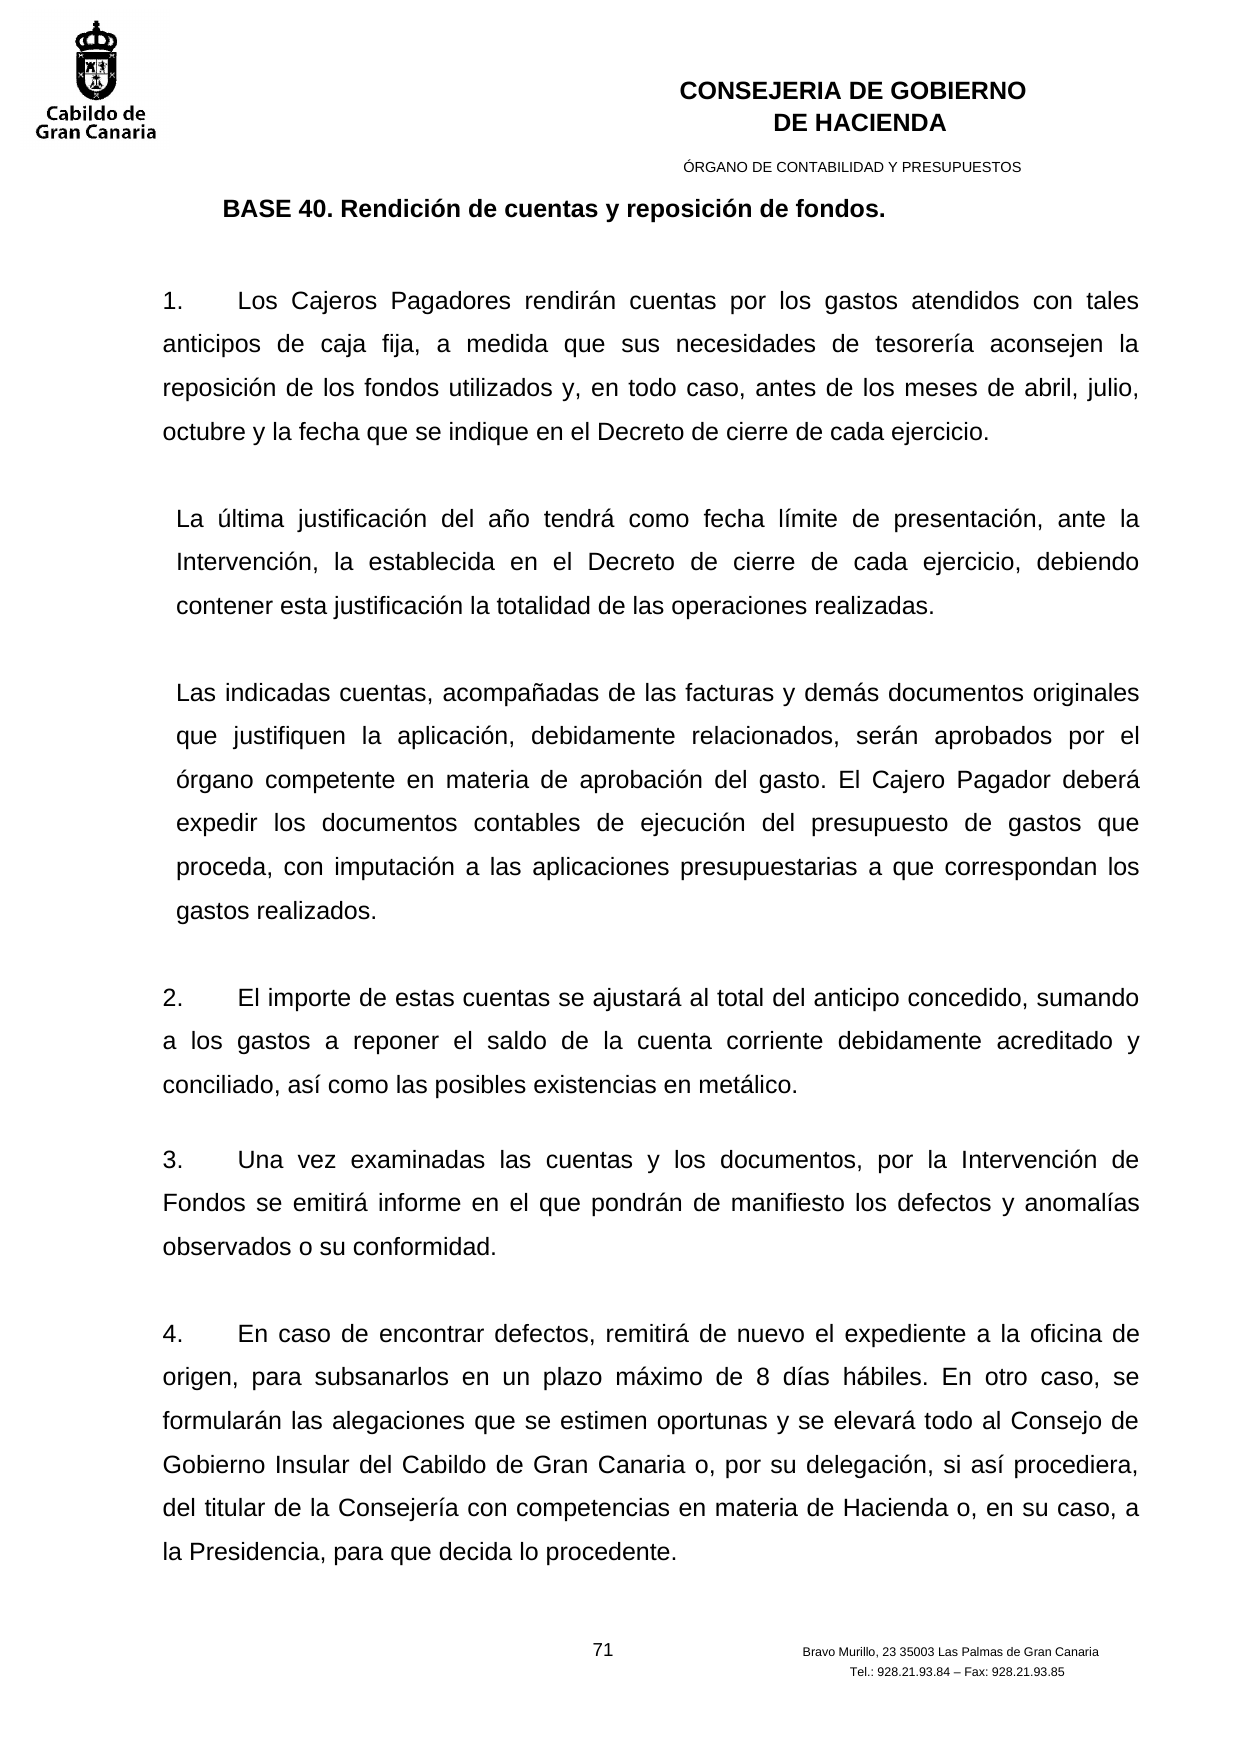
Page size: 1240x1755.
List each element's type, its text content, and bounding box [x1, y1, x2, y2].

subtitle BASE 40. Rendición de cuentas y reposición de fondos. [222, 194, 1141, 222]
text La última justificación del año tendrá como fecha límite de presentación, ante la Intervención, la establecida en el Decreto de cierre de cada ejercicio, debiendo contener esta justificación la totalidad de las operaciones realizadas. [176, 503, 1141, 619]
list Los Cajeros Pagadores rendirán cuentas por los gastos atendidos con tales anticipos de caja fija, a medida que sus necesidades de tesorería aconsejen la reposición de los fondos utilizados y, en todo caso, antes de los meses de abril, julio, octubre y la fecha que se indique en el Decreto de cierre de cada ejercicio. [162, 286, 1141, 445]
text Las indicadas cuentas, acompañadas de las facturas y demás documentos originales que justifiquen la aplicación, debidamente relacionados, serán aprobados por el órgano competente en materia de aprobación del gasto. El Cajero Pagador deberá expedir los documentos contables de ejecución del presupuesto de gastos que proceda, con imputación a las aplicaciones presupuestarias a que correspondan los gastos realizados. [176, 677, 1141, 924]
list El importe de estas cuentas se ajustará al total del anticipo concedido, sumando a los gastos a reponer el saldo de la cuenta corriente debidamente acreditado y conciliado, así como las posibles existencias en metálico. [162, 983, 1141, 1099]
list En caso de encontrar defectos, remitirá de nuevo el expediente a la oficina de origen, para subsanarlos en un plazo máximo de 8 días hábiles. En otro caso, se formularán las alegaciones que se estimen oportunas y se elevará todo al Consejo de Gobierno Insular del Cabildo de Gran Canaria o, por su delegación, si así procediera, del titular de la Consejería con competencias en materia de Hacienda o, en su caso, a la Presidencia, para que decida lo procedente. [162, 1319, 1141, 1566]
list Una vez examinadas las cuentas y los documentos, por la Intervención de Fondos se emitirá informe en el que pondrán de manifiesto los defectos y anomalías observados o su conformidad. [162, 1144, 1141, 1261]
